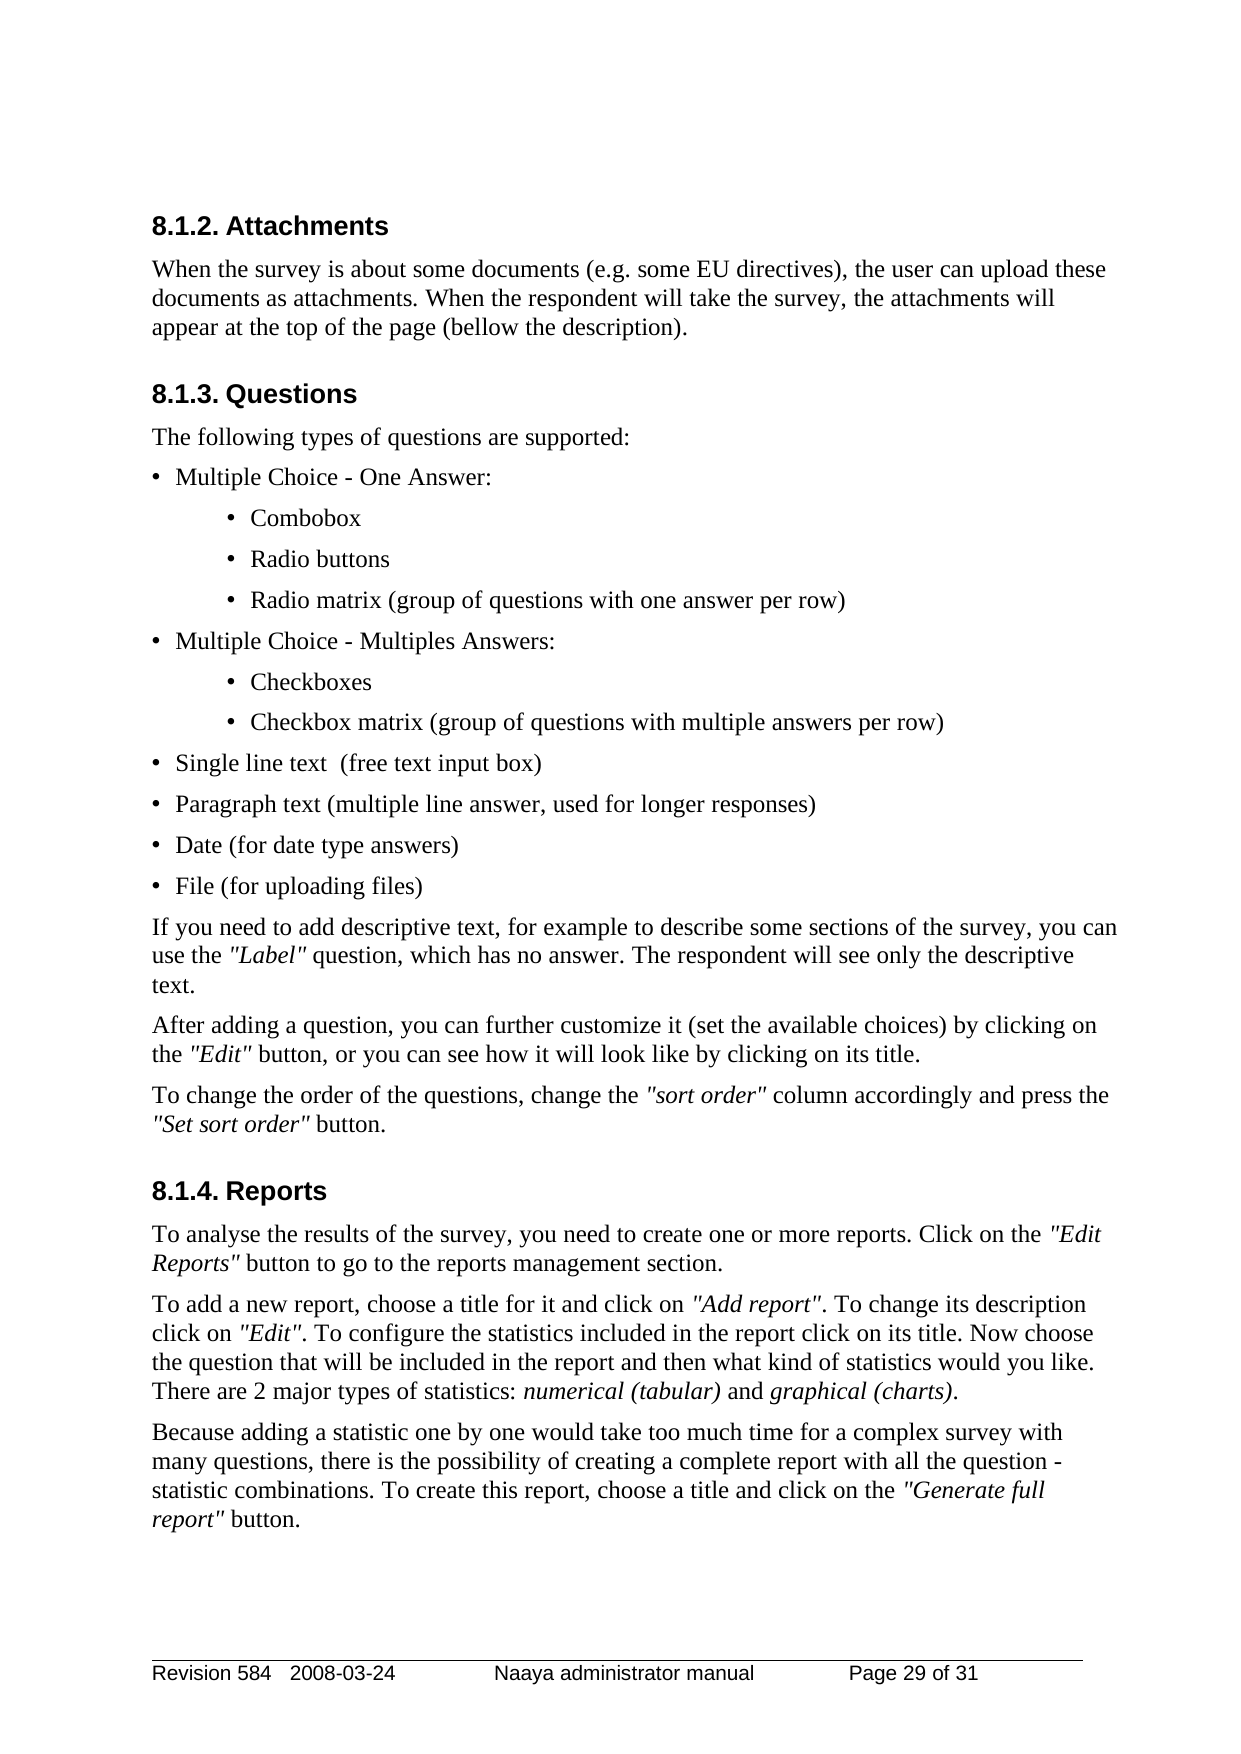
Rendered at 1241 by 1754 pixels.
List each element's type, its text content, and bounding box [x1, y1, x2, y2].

subtitle Reports [152, 1175, 1120, 1206]
text The following types of questions are supported: [152, 421, 1120, 450]
text When the survey is about some documents (e.g. some EU directives), the user can upload these documents as attachments. When the respondent will take the survey, the attachments will appear at the top of the page (bellow the description). [152, 254, 1120, 341]
list Combobox [227, 503, 1120, 532]
text To change the order of the questions, change the "sort order" column accordingly and press the "Set sort order" button. [152, 1080, 1120, 1138]
text If you need to add descriptive text, for example to describe some sections of the survey, you can use the "Label" question, which has no answer. The respondent will see only the descriptive text. [152, 911, 1120, 998]
list Single line text (free text input box) [152, 748, 1120, 777]
text After adding a question, you can further customize it (set the available choices) by clicking on the "Edit" button, or you can see how it will look like by clicking on its title. [152, 1010, 1120, 1068]
text To analyse the results of the survey, you need to create one or more reports. Click on the "Edit Reports" button to go to the reports management section. [152, 1219, 1120, 1277]
text To add a new report, choose a title for it and click on "Add report". To change its description click on "Edit". To configure the statistics included in the report click on its title. Now choose the question that will be included in the report and then what kind of statistics would you like. There are 2 major types of statistics: numerical (tabular) and graphical (charts). [152, 1288, 1120, 1405]
list Radio matrix (group of questions with one answer per row) [227, 585, 1120, 614]
list Radio buttons [227, 544, 1120, 573]
list Paragraph text (multiple line answer, used for longer responses) [152, 789, 1120, 818]
text Because adding a statistic one by one would take too much time for a complex survey with many questions, there is the possibility of creating a complete report with all the question - statistic combinations. To create this report, choose a title and click on the "Generate full report" button. [152, 1417, 1120, 1533]
list Date (for date type answers) [152, 830, 1120, 859]
list Checkbox matrix (group of questions with multiple answers per row) [227, 707, 1120, 736]
list Multiple Choice - One Answer: [152, 462, 1120, 491]
list Checkboxes [227, 666, 1120, 695]
subtitle Questions [152, 378, 1120, 409]
list Multiple Choice - Multiples Answers: [152, 626, 1120, 654]
list File (for uploading files) [152, 871, 1120, 899]
subtitle Attachments [152, 210, 1120, 241]
